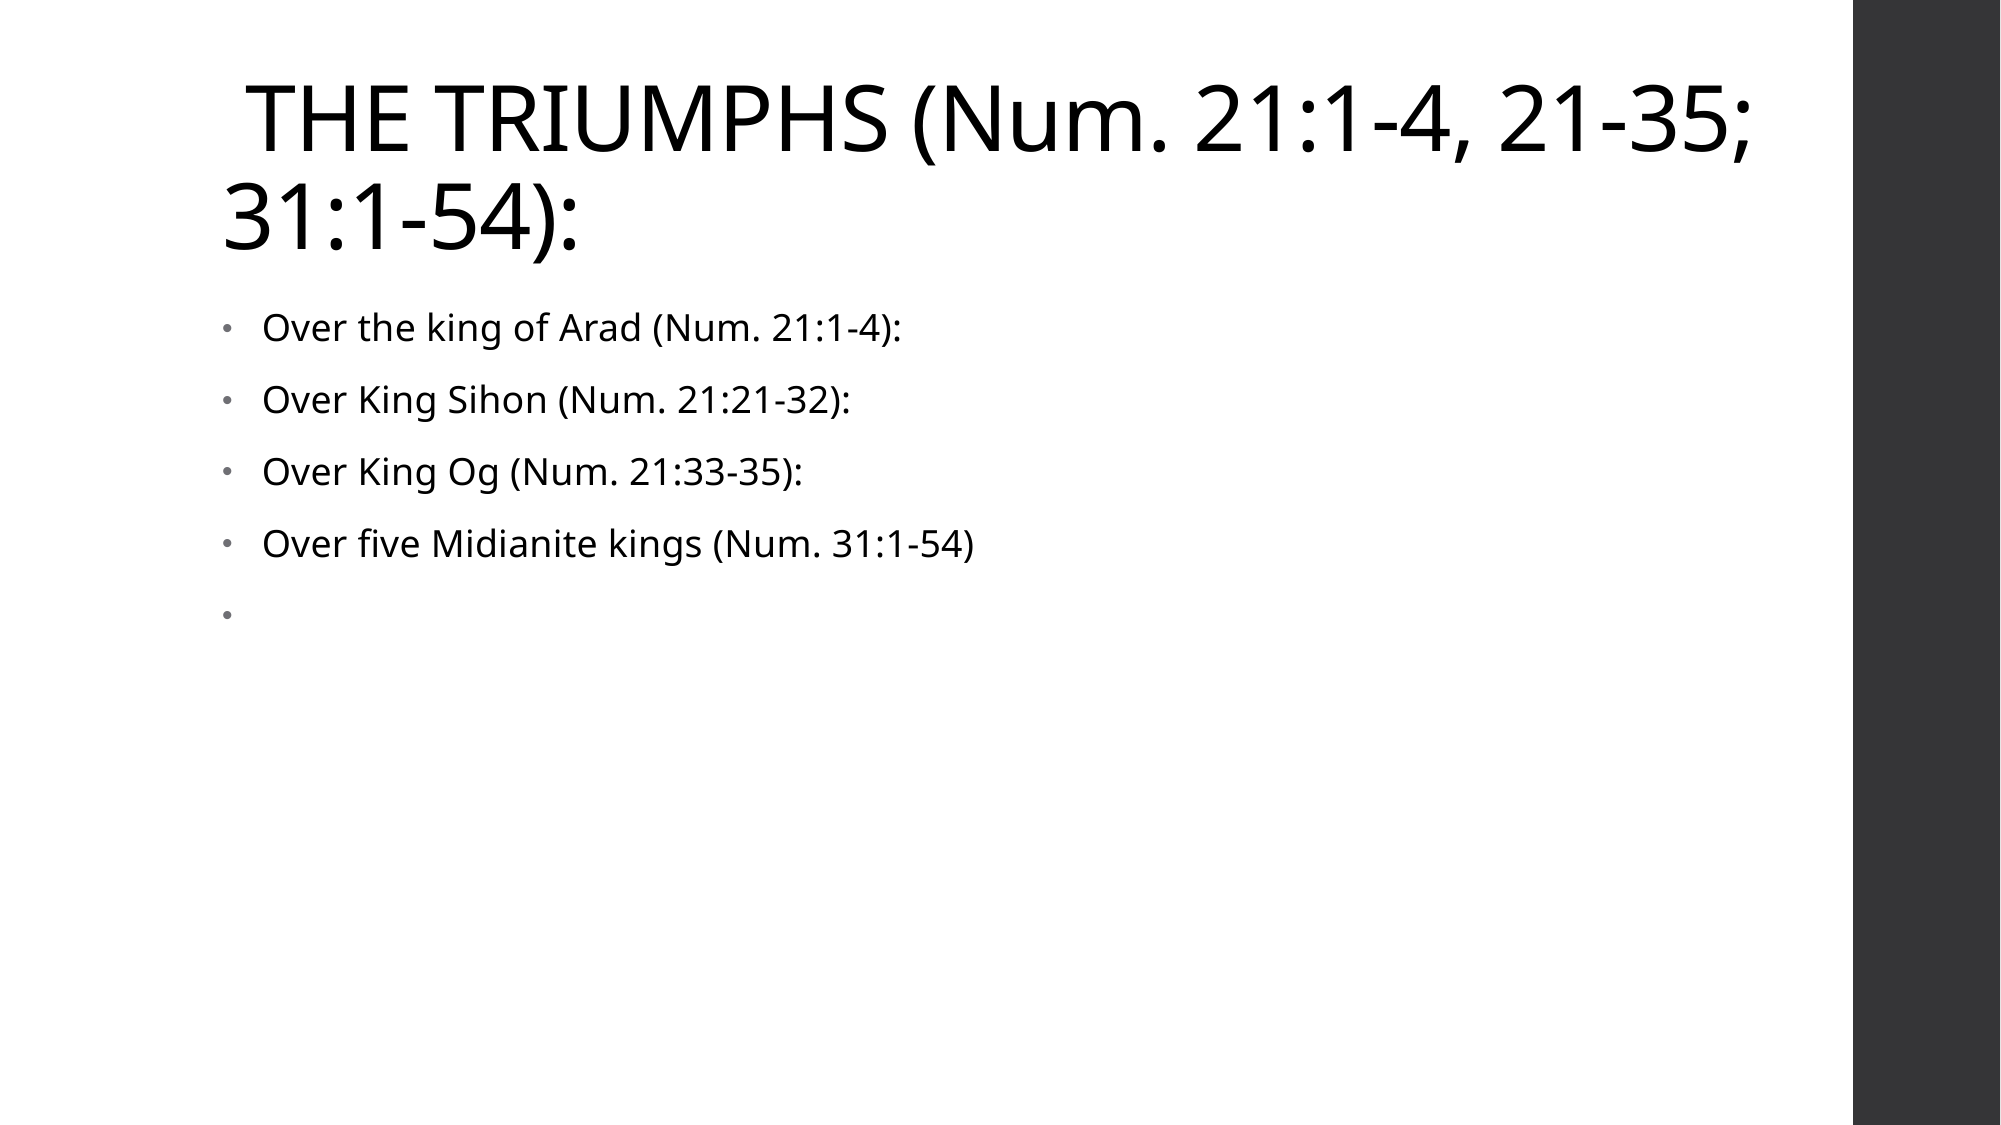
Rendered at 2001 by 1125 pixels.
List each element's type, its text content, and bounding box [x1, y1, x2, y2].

list Over the king of Arad (Num. 21:1-4): Over King Sihon (Num. 21:21-32): Over King Og (Num. 21:33-35): Over five Midianite kings (Num. 31:1-54) [206, 299, 1617, 1014]
title THE TRIUMPHS (Num. 21:1-4, 21-35; 31:1-54): [206, 60, 1797, 278]
